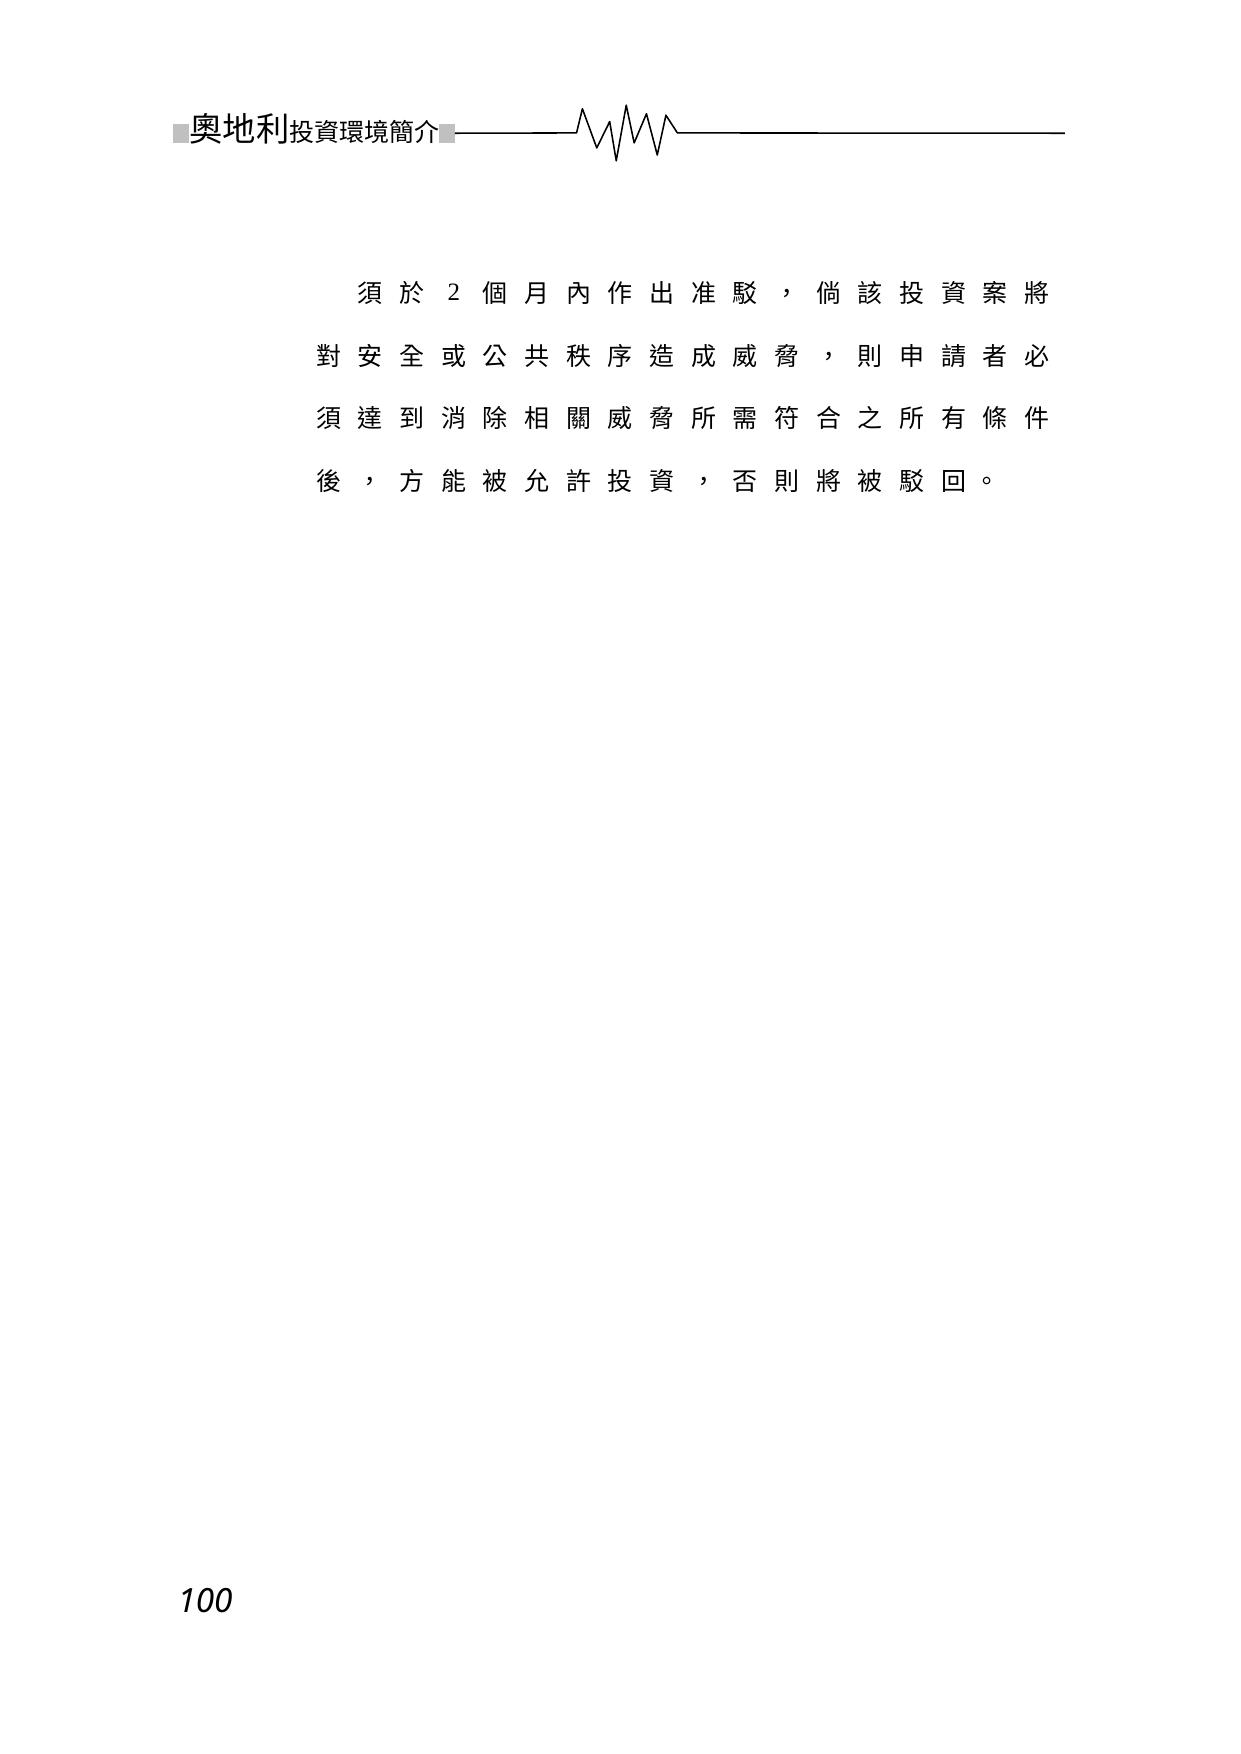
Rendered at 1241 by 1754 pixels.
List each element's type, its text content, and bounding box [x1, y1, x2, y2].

text 須於2個月內作出准駁，倘該投資案將對安全或公共秩序造成威脅，則申請者必須達到消除相關威脅所需符合之所有條件後，方能被允許投資，否則將被駁回。 [281, 250, 1058, 500]
